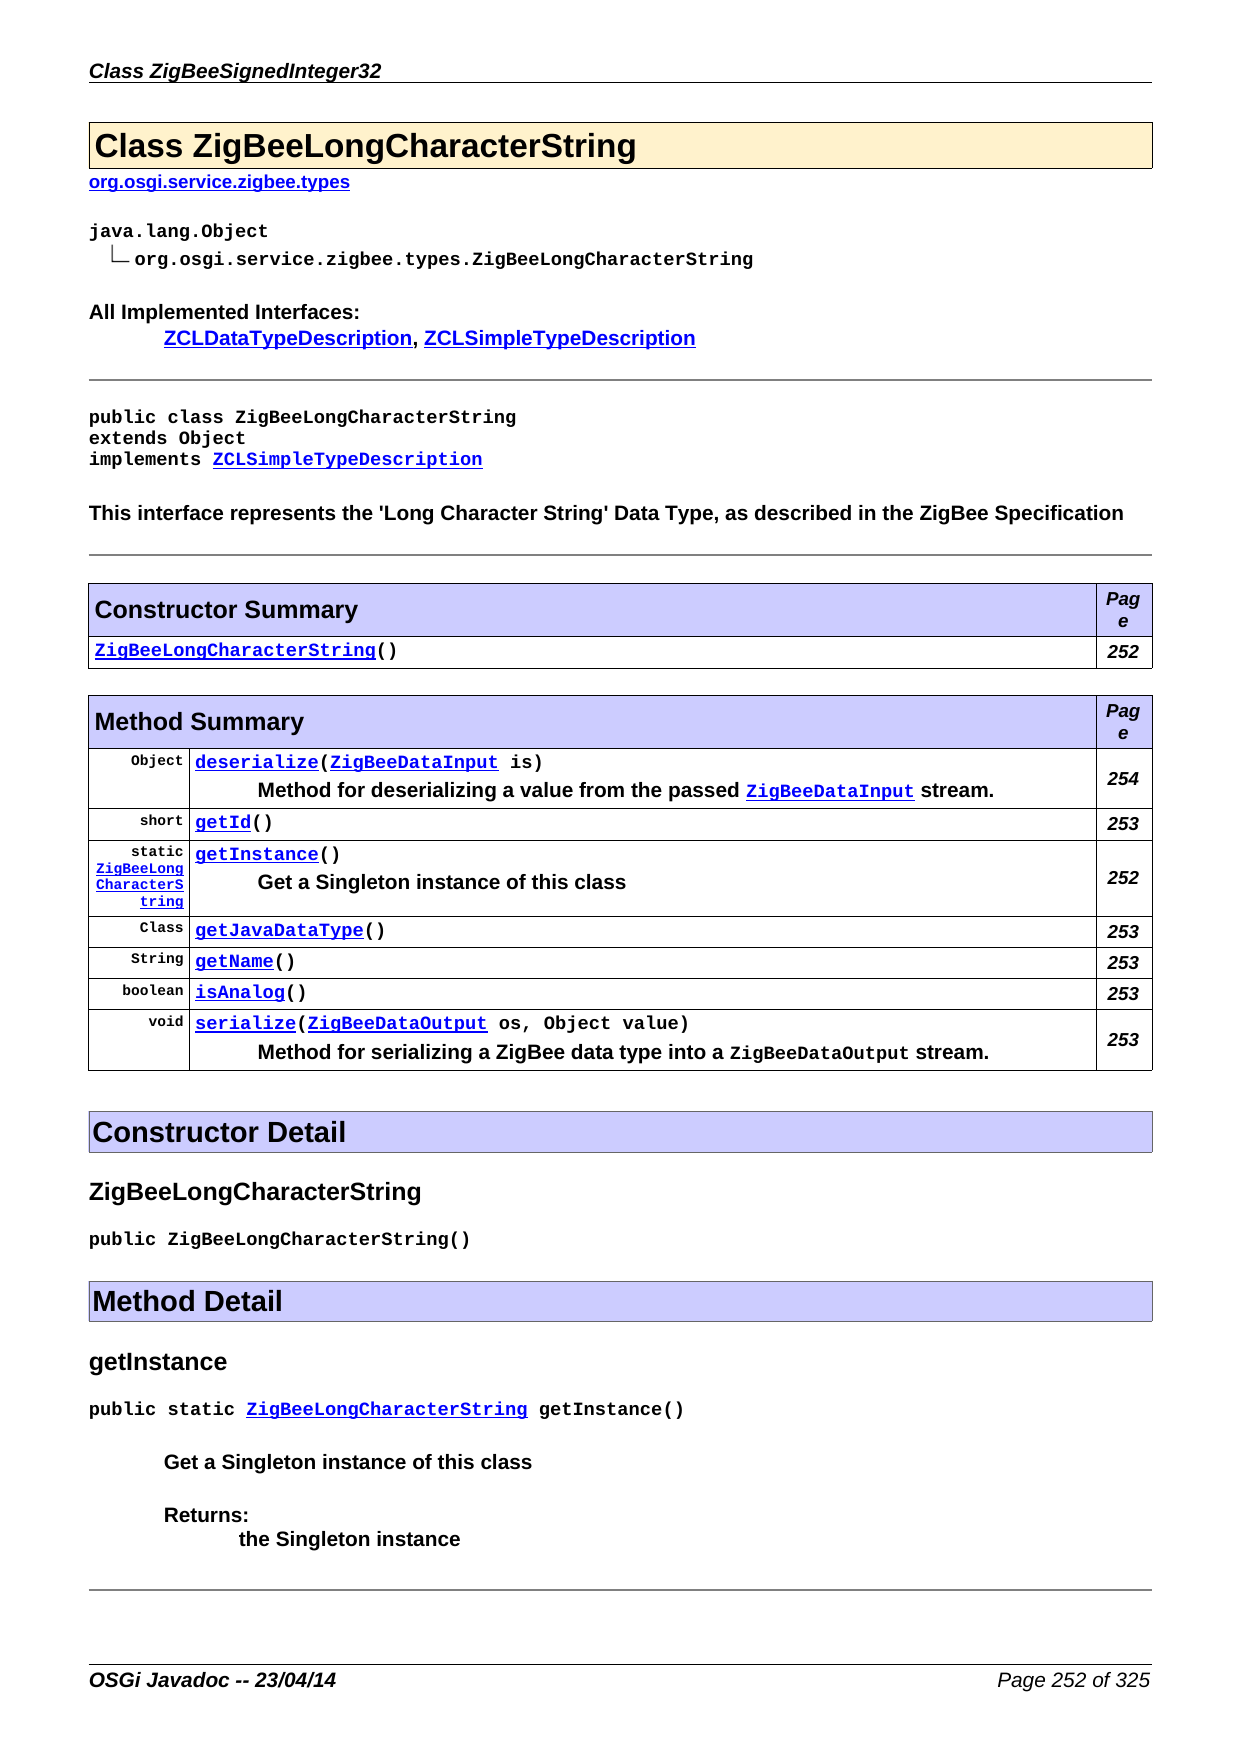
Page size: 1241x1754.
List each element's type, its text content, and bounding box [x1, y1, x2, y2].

subtitle Constructor Detail [90, 1112, 1152, 1152]
table_cell deserialize(ZigBeeDataInput is) Method for deserializing a value from the passed ZigBeeDataInput stream. [190, 749, 1096, 808]
table_cell 255 [1097, 749, 1152, 808]
table_cell 254 [1097, 948, 1152, 978]
table_cell getJavaDataType() [190, 917, 1096, 947]
subtitle Method Detail [90, 1282, 1152, 1321]
text This interface represents the 'Long Character String' Data Type, as described in the ZigBee Specification [88, 501, 1152, 524]
table_cell short [89, 809, 189, 839]
text the Singleton instance [238, 1527, 1152, 1551]
subtitle Class ZigBeeLongCharacterString [90, 123, 1152, 168]
table_cell String [89, 948, 189, 978]
table_cell boolean [89, 979, 189, 1009]
text extends Object [88, 429, 1152, 450]
table_header Method Summary [89, 696, 1096, 748]
text Returns: [163, 1503, 1152, 1527]
table_cell getName() [190, 948, 1096, 978]
table_cell 254 [1097, 979, 1152, 1009]
text java.lang.Object [88, 222, 1152, 243]
table_cell ZigBeeLongCharacterString() [89, 637, 1096, 667]
table_cell 253 [1097, 637, 1152, 667]
table_cell Class [89, 917, 189, 947]
table_cell 254 [1097, 917, 1152, 947]
picture [111, 243, 135, 266]
subtitle ZigBeeLongCharacterString [88, 1177, 1152, 1206]
table_cell 254 [1097, 1010, 1152, 1069]
table_cell serialize(ZigBeeDataOutput os, Object value) Method for serializing a ZigBee data type into a ZigBeeDataOutput stream. [190, 1010, 1096, 1069]
table_header Constructor Summary [89, 584, 1096, 636]
table_cell getInstance() Get a Singleton instance of this class [190, 841, 1096, 916]
text public ZigBeeLongCharacterString() [88, 1230, 1152, 1251]
table_cell Object [89, 749, 189, 808]
text implements ZCLSimpleTypeDescription [88, 450, 1152, 471]
text public class ZigBeeLongCharacterString [88, 408, 1152, 429]
subtitle getInstance [88, 1347, 1152, 1376]
text org.osgi.service.zigbee.types [88, 171, 1152, 193]
table_header Page [1097, 696, 1152, 748]
table_header Page [1097, 584, 1152, 636]
table_cell getId() [190, 809, 1096, 839]
table_cell isAnalog() [190, 979, 1096, 1009]
text ZCLDataTypeDescription, ZCLSimpleTypeDescription [163, 326, 1152, 350]
text public static ZigBeeLongCharacterString getInstance() [88, 1400, 1152, 1421]
text Get a Singleton instance of this class [163, 1450, 1152, 1474]
table_cell 253 [1097, 841, 1152, 916]
table_cell void [89, 1010, 189, 1069]
text org.osgi.service.zigbee.types.ZigBeeLongCharacterString [88, 243, 1152, 271]
table_cell 254 [1097, 809, 1152, 839]
table_cell static ZigBeeLongCharacterString [89, 841, 189, 916]
subtitle All Implemented Interfaces: [88, 300, 1152, 324]
